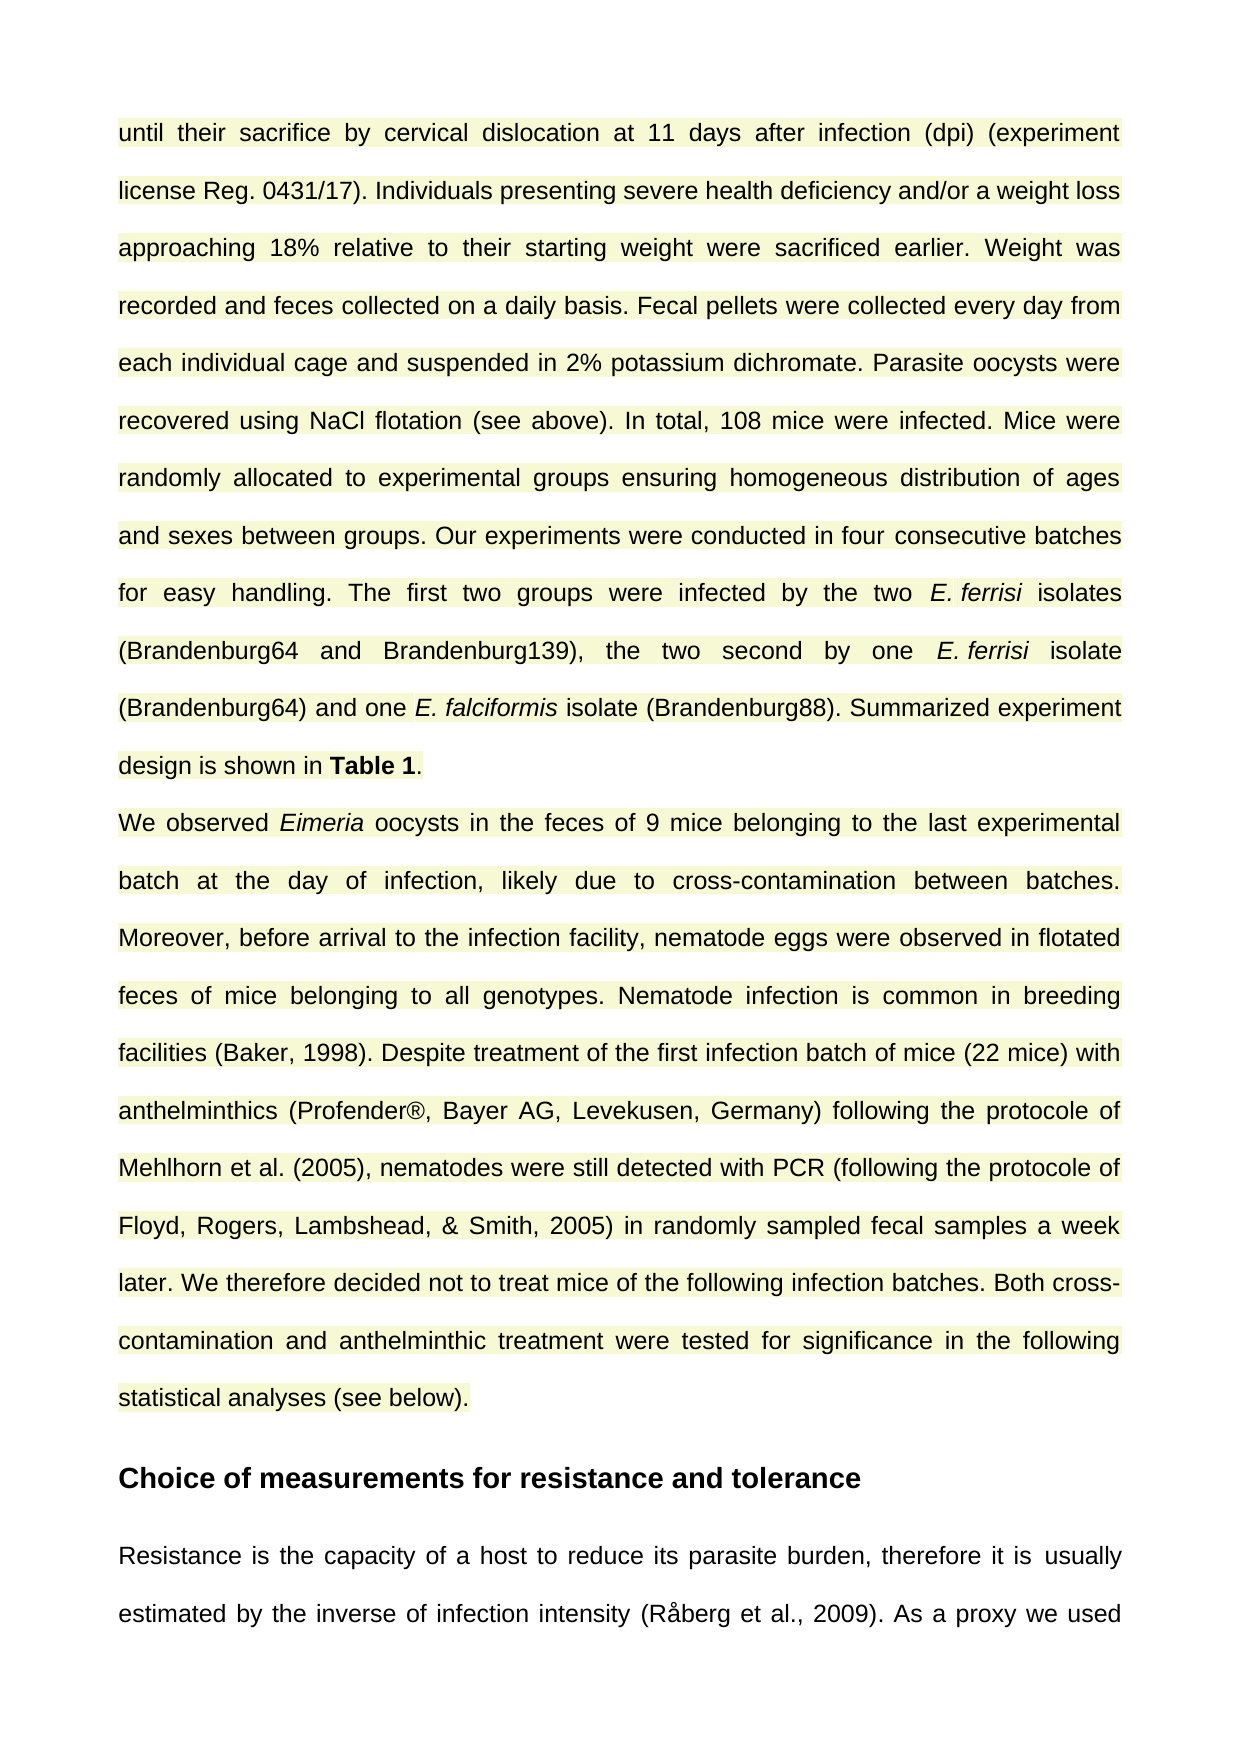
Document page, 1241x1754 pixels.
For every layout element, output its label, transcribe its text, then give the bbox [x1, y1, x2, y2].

subtitle Choice of measurements for resistance and tolerance [118, 1461, 1122, 1495]
text We observed Eimeria oocysts in the feces of 9 mice belonging to the last experimental batch at the day of infection, likely due to cross-contamination between batches. Moreover, before arrival to the infection facility, nematode eggs were observed in flotated feces of mice belonging to all genotypes. Nematode infection is common in breeding facilities (Baker, 1998). Despite treatment of the first infection batch of mice (22 mice) with anthelminthics (Profender®, Bayer AG, Levekusen, Germany) following the protocole of Mehlhorn et al. (2005), nematodes were still detected with PCR (following the protocole of Floyd, Rogers, Lambshead, & Smith, 2005) in randomly sampled fecal samples a week later. We therefore decided not to treat mice of the following infection batches. Both cross-contamination and anthelminthic treatment were tested for significance in the following statistical analyses (see below). [118, 808, 1122, 1412]
text until their sacrifice by cervical dislocation at 11 days after infection (dpi) (experiment license Reg. 0431/17). Individuals presenting severe health deficiency and/or a weight loss approaching 18% relative to their starting weight were sacrificed earlier. Weight was recorded and feces collected on a daily basis. Fecal pellets were collected every day from each individual cage and suspended in 2% potassium dichromate. Parasite oocysts were recovered using NaCl flotation (see above). In total, 108 mice were infected. Mice were randomly allocated to experimental groups ensuring homogeneous distribution of ages and sexes between groups. Our experiments were conducted in four consecutive batches for easy handling. The first two groups were infected by the two E. ferrisi isolates (Brandenburg64 and Brandenburg139), the two second by one E. ferrisi isolate (Brandenburg64) and one E. falciformis isolate (Brandenburg88). Summarized experiment design is shown in Table 1. [118, 118, 1122, 779]
text Resistance is the capacity of a host to reduce its parasite burden, therefore it is usually estimated by the inverse of infection intensity (Råberg et al., 2009). As a proxy we used [118, 1541, 1122, 1627]
